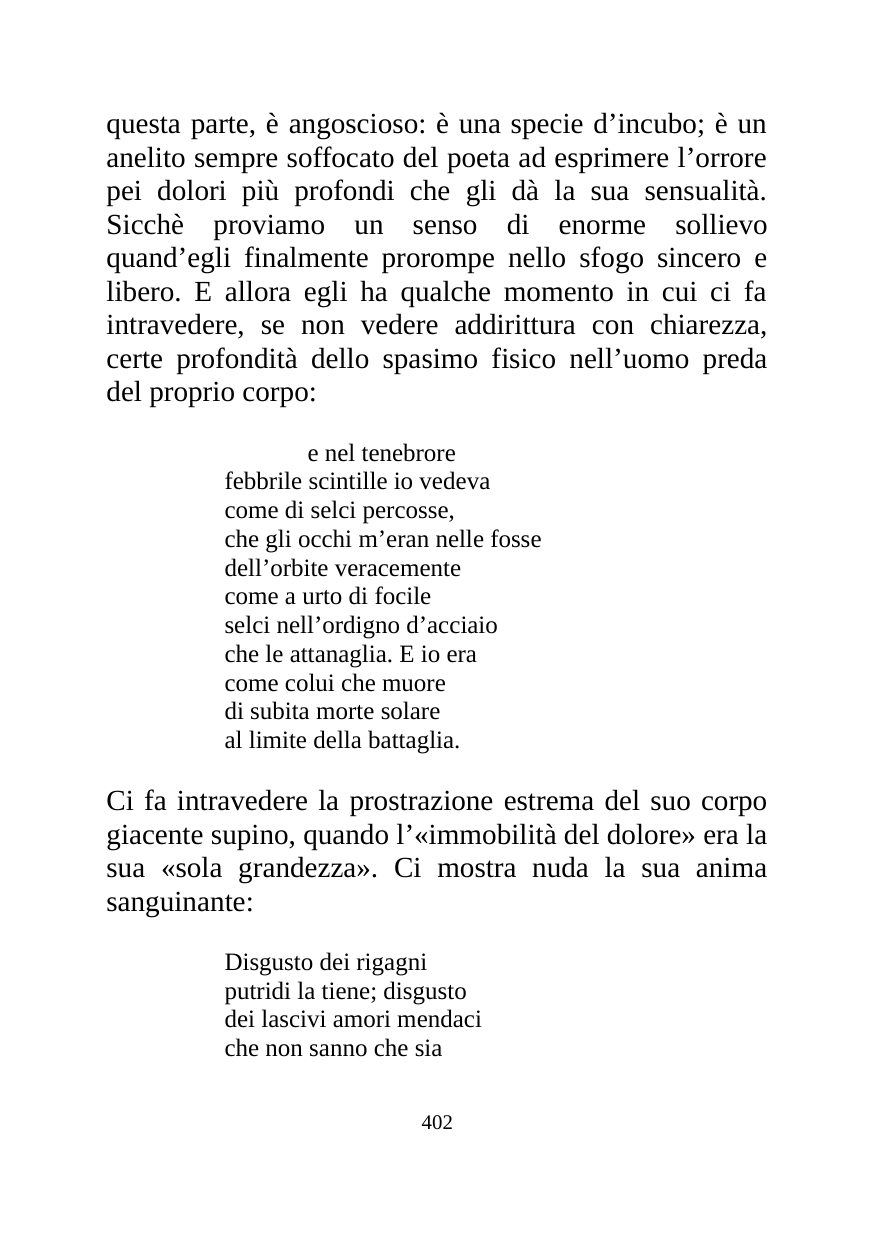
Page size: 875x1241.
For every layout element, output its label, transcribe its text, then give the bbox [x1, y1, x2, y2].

text Disgusto dei rigagni putridi la tiene; disgusto dei lascivi amori mendaci che non sanno che sia [224, 947, 768, 1062]
text Ci fa intravedere la prostrazione estrema del suo corpo giacente supino, quando l’«immobilità del dolore» era la sua «sola grandezza». Ci mostra nuda la sua anima sanguinante: [106, 783, 768, 917]
text e nel tenebrore febbrile scintille io vedeva come di selci percosse, che gli occhi m’eran nelle fosse dell’orbite veracemente come a urto di focile selci nell’ordigno d’acciaio che le attanaglia. E io era come colui che muore di subita morte solare al limite della battaglia. [224, 438, 768, 754]
text questa parte, è angoscioso: è una specie d’incubo; è un anelito sempre soffocato del poeta ad esprimere l’orrore pei dolori più profondi che gli dà la sua sensualità. Sicchè proviamo un senso di enorme sollievo quand’egli finalmente prorompe nello sfogo sincero e libero. E allora egli ha qualche momento in cui ci fa intravedere, se non vedere addirittura con chiarezza, certe profondità dello spasimo fisico nell’uomo preda del proprio corpo: [106, 106, 768, 408]
